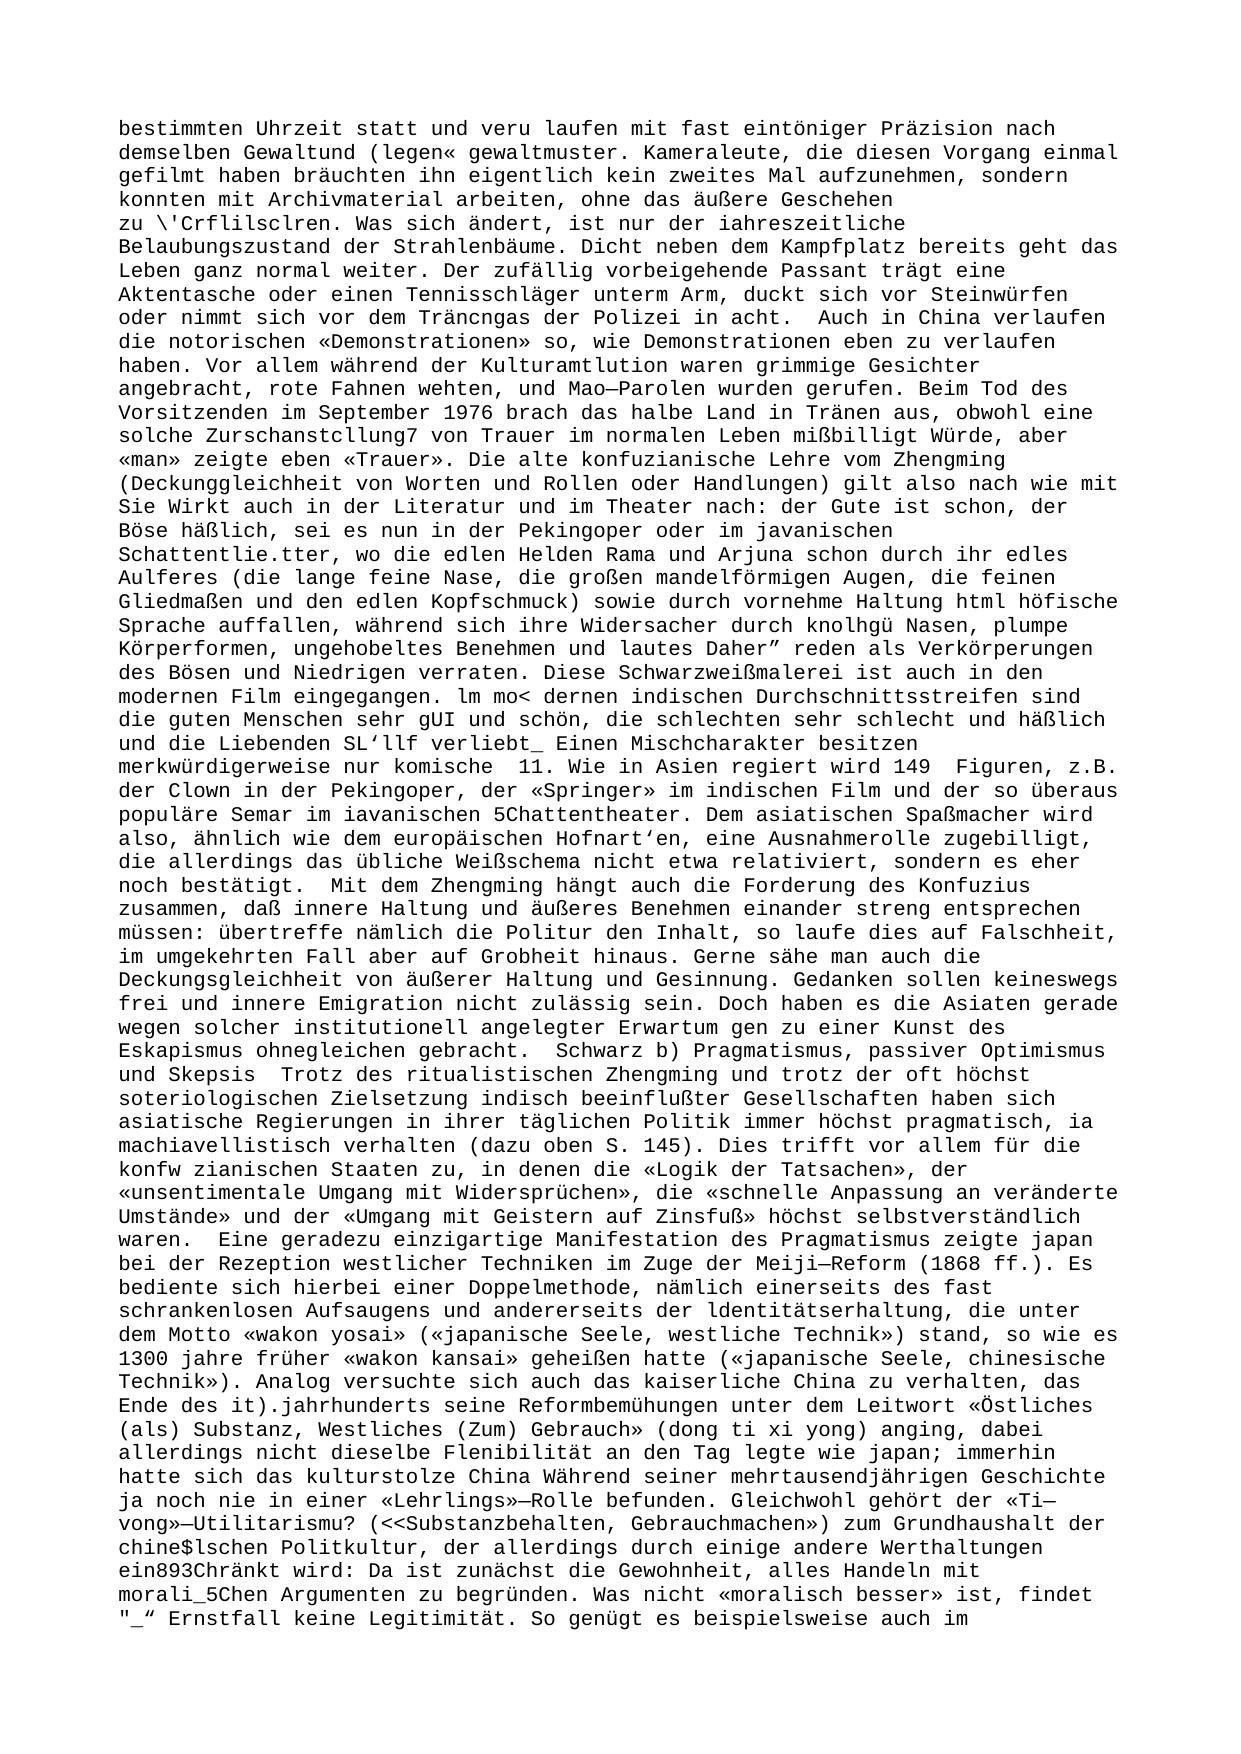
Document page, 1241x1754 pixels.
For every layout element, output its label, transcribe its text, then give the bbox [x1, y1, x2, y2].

text bestimmten Uhrzeit statt und veru laufen mit fast eintöniger Präzision nach demselben Gewaltund (legen« gewaltmuster. Kameraleute, die diesen Vorgang einmal gefilmt haben bräuchten ihn eigentlich kein zweites Mal aufzunehmen, sondern konnten mit Archivmaterial arbeiten, ohne das äußere Geschehen zu \'Crflilsclren. Was sich ändert, ist nur der iahreszeitliche Belaubungszustand der Strahlenbäume. Dicht neben dem Kampfplatz bereits geht das Leben ganz normal weiter. Der zufällig vorbeigehende Passant trägt eine Aktentasche oder einen Tennisschläger unterm Arm, duckt sich vor Steinwürfen oder nimmt sich vor dem Träncngas der Polizei in acht. Auch in China verlaufen die notorischen «Demonstrationen» so, wie Demonstrationen eben zu verlaufen haben. Vor allem während der Kulturamtlution waren grimmige Gesichter angebracht, rote Fahnen wehten, und Mao—Parolen wurden gerufen. Beim Tod des Vorsitzenden im September 1976 brach das halbe Land in Tränen aus, obwohl eine solche Zurschanstcllung7 von Trauer im normalen Leben mißbilligt Würde, aber «man» zeigte eben «Trauer». Die alte konfuzianische Lehre vom Zhengming (Deckunggleichheit von Worten und Rollen oder Handlungen) gilt also nach wie mit Sie Wirkt auch in der Literatur und im Theater nach: der Gute ist schon, der Böse häßlich, sei es nun in der Pekingoper oder im javanischen Schattentlie.tter, wo die edlen Helden Rama und Arjuna schon durch ihr edles Aulferes (die lange feine Nase, die großen mandelförmigen Augen, die feinen Gliedmaßen und den edlen Kopfschmuck) sowie durch vornehme Haltung html höfische Sprache auffallen, während sich ihre Widersacher durch knolhgü Nasen, plumpe Körperformen, ungehobeltes Benehmen und lautes Daher” reden als Verkörperungen des Bösen und Niedrigen verraten. Diese Schwarzweißmalerei ist auch in den modernen Film eingegangen. lm mo< dernen indischen Durchschnittsstreifen sind die guten Menschen sehr gUI und schön, die schlechten sehr schlecht und häßlich und die Liebenden SL‘llf verliebt_ Einen Mischcharakter besitzen merkwürdigerweise nur komische 11. Wie in Asien regiert wird 149 Figuren, z.B. der Clown in der Pekingoper, der «Springer» im indischen Film und der so überaus populäre Semar im iavanischen 5Chattentheater. Dem asiatischen Spaßmacher wird also, ähnlich wie dem europäischen Hofnart‘en, eine Ausnahmerolle zugebilligt, die allerdings das übliche Weißschema nicht etwa relativiert, sondern es eher noch bestätigt. Mit dem Zhengming hängt auch die Forderung des Konfuzius zusammen, daß innere Haltung und äußeres Benehmen einander streng entsprechen müssen: übertreffe nämlich die Politur den Inhalt, so laufe dies auf Falschheit, im umgekehrten Fall aber auf Grobheit hinaus. Gerne sähe man auch die Deckungsgleichheit von äußerer Haltung und Gesinnung. Gedanken sollen keineswegs frei und innere Emigration nicht zulässig sein. Doch haben es die Asiaten gerade wegen solcher institutionell angelegter Erwartum gen zu einer Kunst des Eskapismus ohnegleichen gebracht. Schwarz b) Pragmatismus, passiver Optimismus und Skepsis Trotz des ritualistischen Zhengming und trotz der oft höchst soteriologischen Zielsetzung indisch beeinflußter Gesellschaften haben sich asiatische Regierungen in ihrer täglichen Politik immer höchst pragmatisch, ia machiavellistisch verhalten (dazu oben S. 145). Dies trifft vor allem für die konfw zianischen Staaten zu, in denen die «Logik der Tatsachen», der «unsentimentale Umgang mit Widersprüchen», die «schnelle Anpassung an veränderte Umstände» und der «Umgang mit Geistern auf Zinsfuß» höchst selbstverständlich waren. Eine geradezu einzigartige Manifestation des Pragmatismus zeigte japan bei der Rezeption westlicher Techniken im Zuge der Meiji—Reform (1868 ff.). Es bediente sich hierbei einer Doppelmethode, nämlich einerseits des fast schrankenlosen Aufsaugens und andererseits der ldentitätserhaltung, die unter dem Motto «wakon yosai» («japanische Seele, westliche Technik») stand, so wie es 1300 jahre früher «wakon kansai» geheißen hatte («japanische Seele, chinesische Technik»). Analog versuchte sich auch das kaiserliche China zu verhalten, das Ende des it).jahrhunderts seine Reformbemühungen unter dem Leitwort «Östliches (als) Substanz, Westliches (Zum) Gebrauch» (dong ti xi yong) anging, dabei allerdings nicht dieselbe Flenibilität an den Tag legte wie japan; immerhin hatte sich das kulturstolze China Während seiner mehrtausendjährigen Geschichte ja noch nie in einer «Lehrlings»—Rolle befunden. Gleichwohl gehört der «Ti—vong»—Utilitarismu? (<<Substanzbehalten, Gebrauchmachen») zum Grundhaushalt der chine$lschen Politkultur, der allerdings durch einige andere Werthaltungen ein893Chränkt wird: Da ist zunächst die Gewohnheit, alles Handeln mit morali_5Chen Argumenten zu begründen. Was nicht «moralisch besser» ist, findet "_“ Ernstfall keine Legitimität. So genügt es beispielsweise auch im [118, 118, 1122, 1631]
